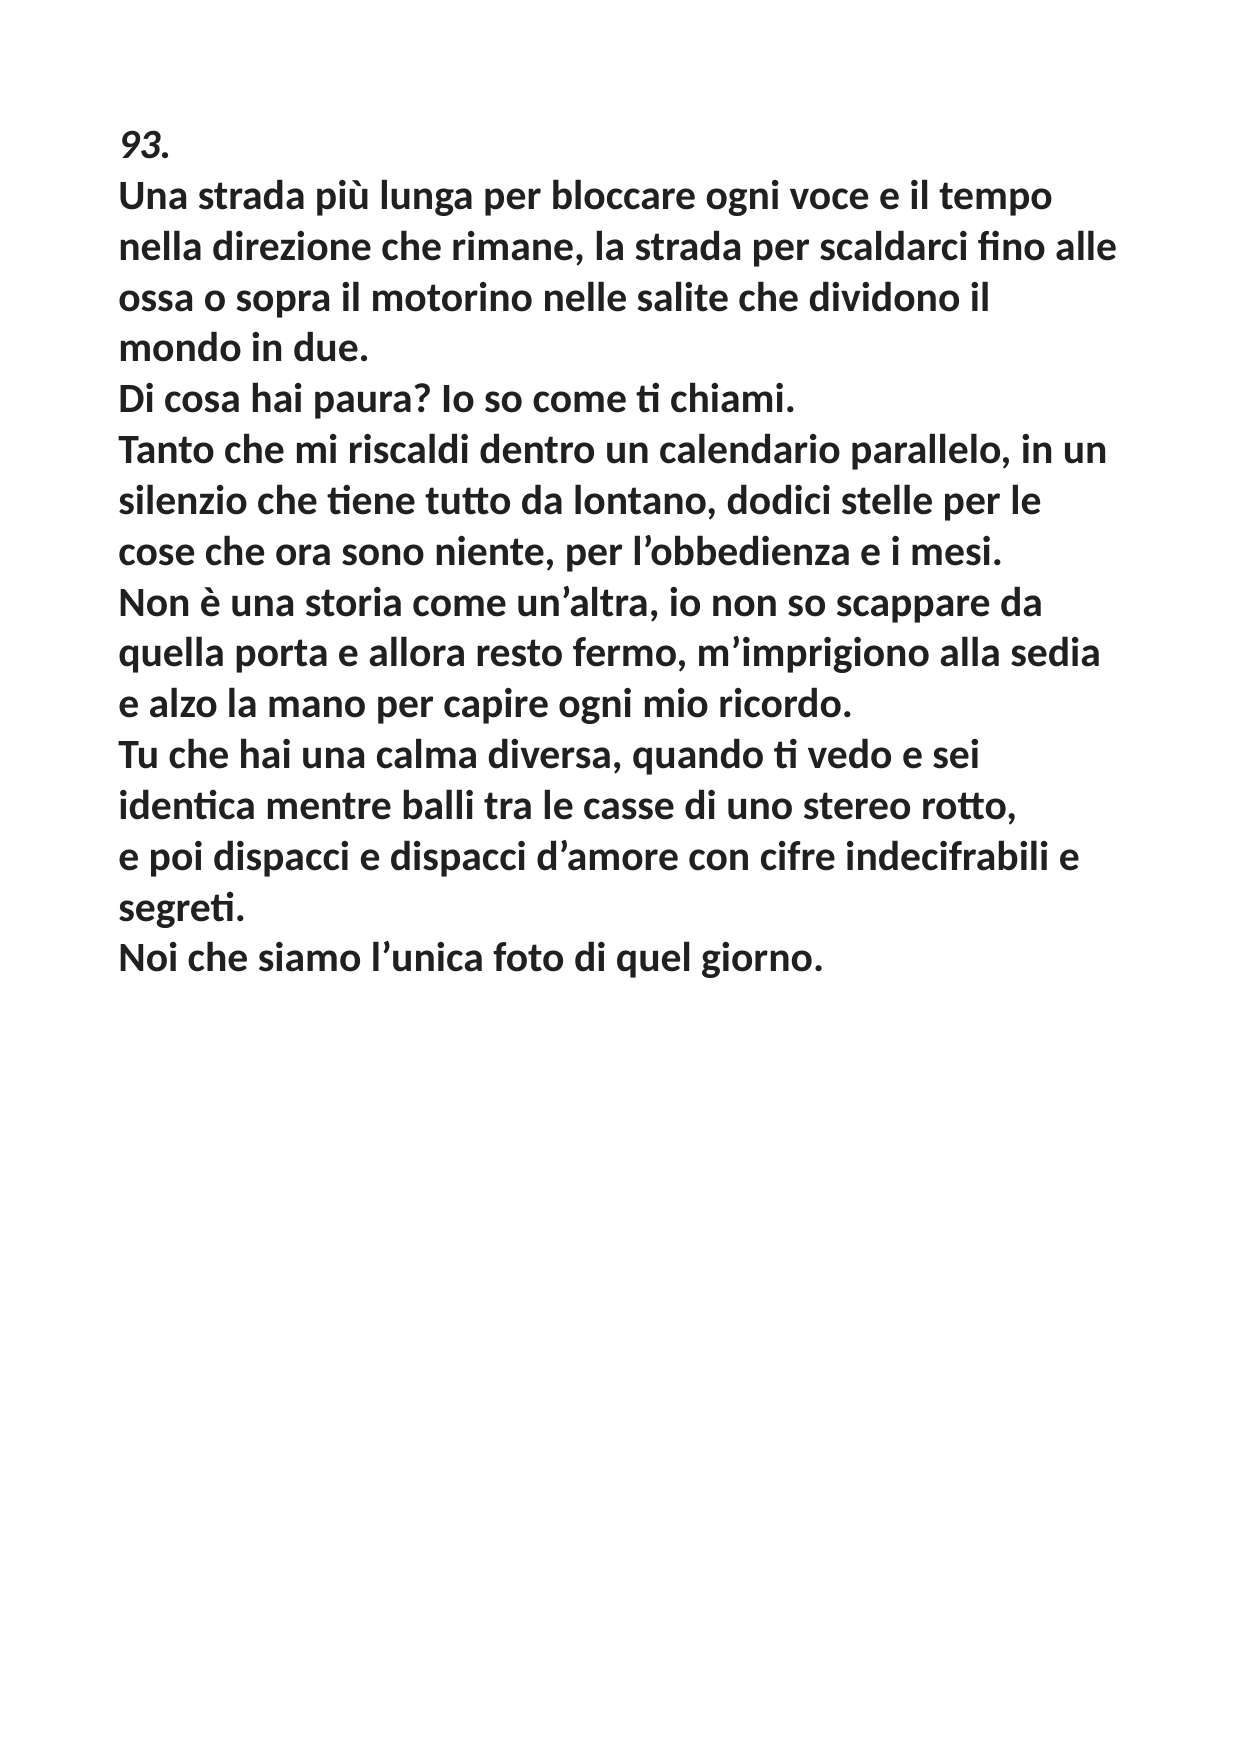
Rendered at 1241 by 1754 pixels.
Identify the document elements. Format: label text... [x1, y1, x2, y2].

text Tanto che mi riscaldi dentro un calendario parallelo, in un silenzio che tiene tutto da lontano, dodici stelle per le cose che ora sono niente, per l’obbedienza e i mesi. [118, 423, 1122, 576]
text Di cosa hai paura? Io so come ti chiami. [118, 372, 1122, 423]
text e poi dispacci e dispacci d’amore con cifre indecifrabili e segreti. [118, 830, 1122, 931]
text Tu che hai una calma diversa, quando ti vedo e sei identica mentre balli tra le casse di uno stereo rotto, [118, 728, 1122, 830]
text Non è una storia come un’altra, io non so scappare da quella porta e allora resto fermo, m’imprigiono alla sedia e alzo la mano per capire ogni mio ricordo. [118, 576, 1122, 728]
text Una strada più lunga per bloccare ogni voce e il tempo nella direzione che rimane, la strada per scaldarci fino alle ossa o sopra il motorino nelle salite che dividono il mondo in due. [118, 169, 1122, 372]
text 93. [118, 118, 1122, 169]
text Noi che siamo l’unica foto di quel giorno. [118, 931, 1122, 982]
